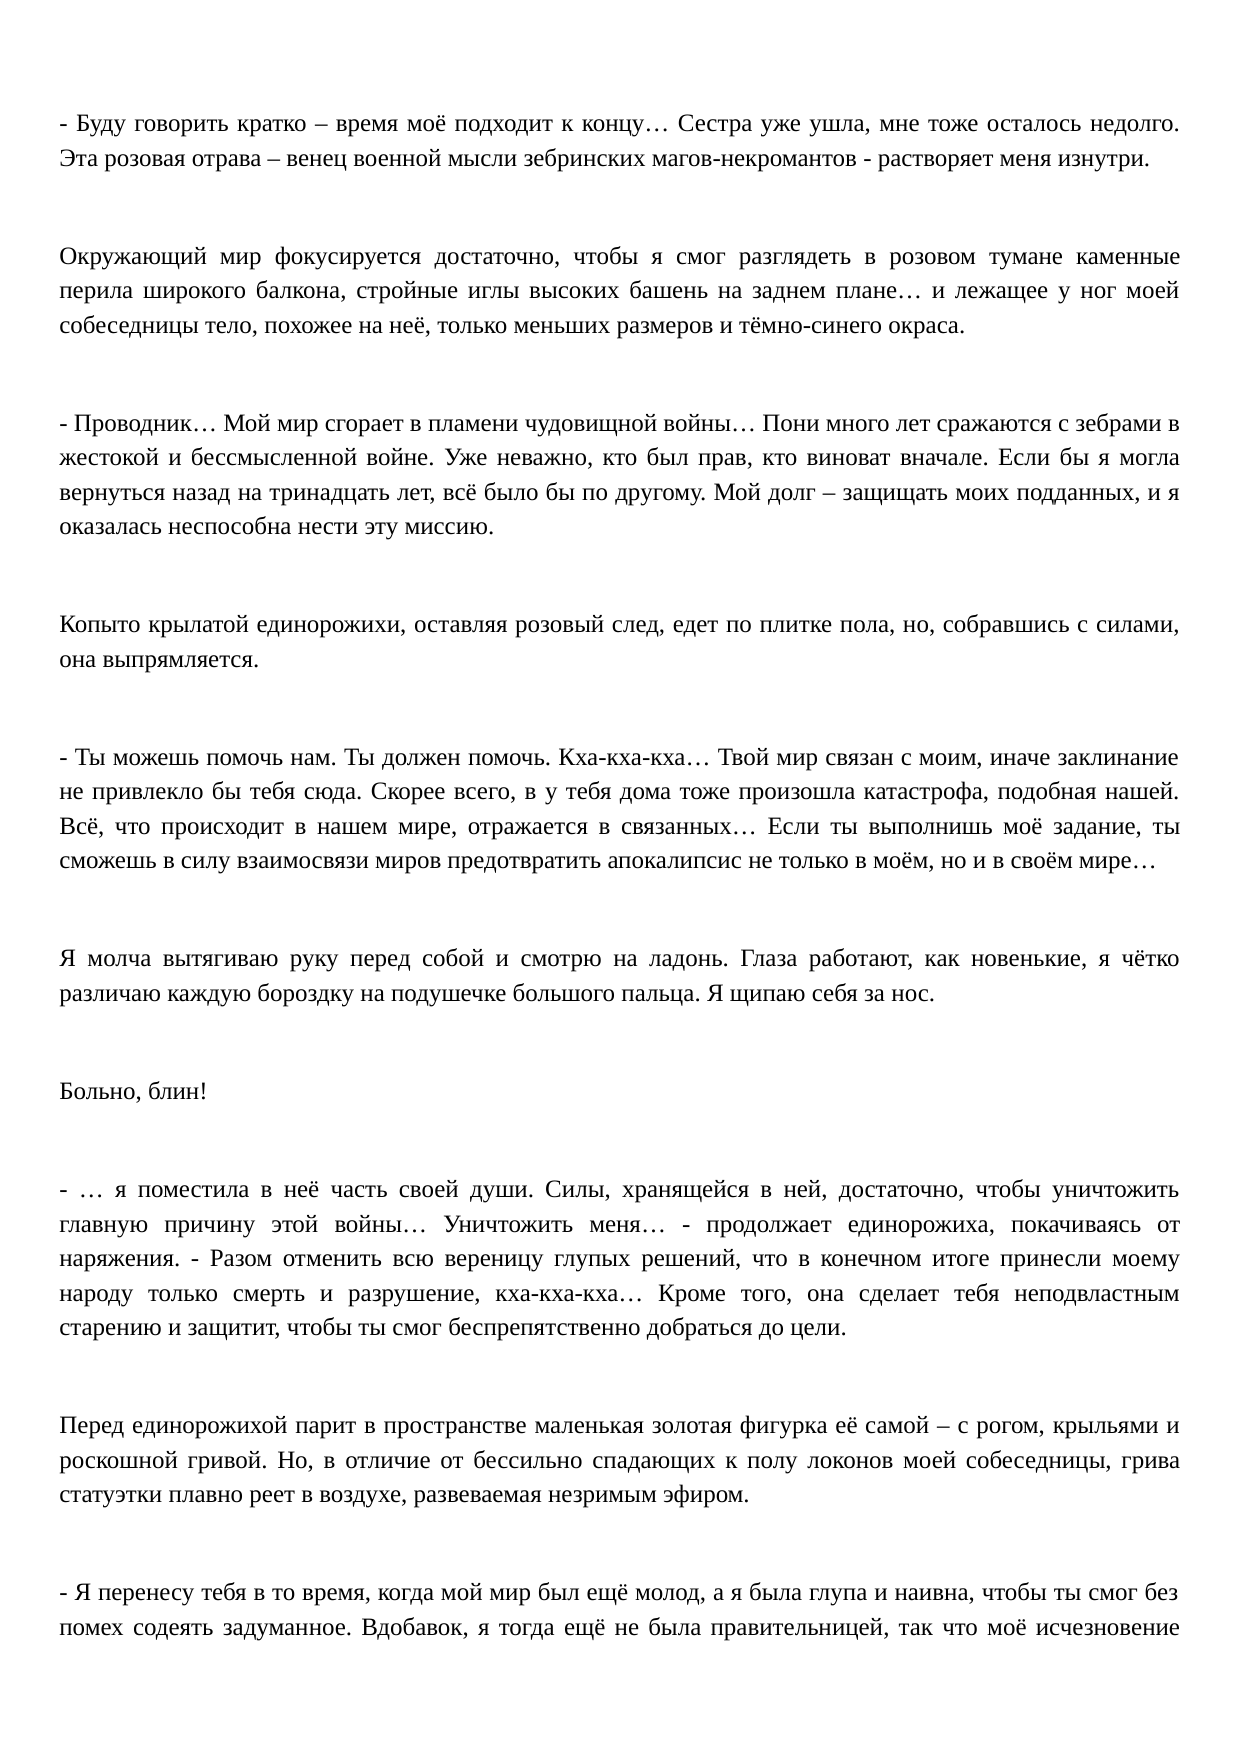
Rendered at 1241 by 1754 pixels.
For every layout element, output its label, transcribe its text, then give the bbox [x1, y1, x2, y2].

text Перед единорожихой парит в пространстве маленькая золотая фигурка её самой – с рогом, крыльями и роскошной гривой. Но, в отличие от бессильно спадающих к полу локонов моей собеседницы, грива статуэтки плавно реет в воздухе, развеваемая незримым эфиром. [59, 1410, 1181, 1508]
text - Буду говорить кратко – время моё подходит к концу… Сестра уже ушла, мне тоже осталось недолго. Эта розовая отрава – венец военной мысли зебринских магов-некромантов - растворяет меня изнутри. [59, 108, 1181, 171]
text - Я перенесу тебя в то время, когда мой мир был ещё молод, а я была глупа и наивна, чтобы ты смог без помех содеять задуманное. Вдобавок, я тогда ещё не была правительницей, так что моё исчезновение [59, 1577, 1181, 1641]
text - Ты можешь помочь нам. Ты должен помочь. Кха-кха-кха… Твой мир связан с моим, иначе заклинание не привлекло бы тебя сюда. Скорее всего, в у тебя дома тоже произошла катастрофа, подобная нашей. Всё, что происходит в нашем мире, отражается в связанных… Если ты выполнишь моё задание, ты сможешь в силу взаимосвязи миров предотвратить апокалипсис не только в моём, но и в своём мире… [59, 742, 1181, 874]
text Копыто крылатой единорожихи, оставляя розовый след, едет по плитке пола, но, собравшись с силами, она выпрямляется. [59, 609, 1181, 673]
text Я молча вытягиваю руку перед собой и смотрю на ладонь. Глаза работают, как новенькие, я чётко различаю каждую бороздку на подушечке большого пальца. Я щипаю себя за нос. [59, 943, 1181, 1007]
text - … я поместила в неё часть своей души. Силы, хранящейся в ней, достаточно, чтобы уничтожить главную причину этой войны… Уничтожить меня… - продолжает единорожиха, покачиваясь от наряжения. - Разом отменить всю вереницу глупых решений, что в конечном итоге принесли моему народу только смерть и разрушение, кха-кха-кха… Кроме того, она сделает тебя неподвластным старению и защитит, чтобы ты смог беспрепятственно добраться до цели. [59, 1174, 1181, 1341]
text Окружающий мир фокусируется достаточно, чтобы я смог разглядеть в розовом тумане каменные перила широкого балкона, стройные иглы высоких башень на заднем плане… и лежащее у ног моей собеседницы тело, похожее на неё, только меньших размеров и тёмно-синего окраса. [59, 241, 1181, 338]
text Больно, блин! [59, 1076, 1181, 1105]
text - Проводник… Мой мир сгорает в пламени чудовищной войны… Пони много лет сражаются с зебрами в жестокой и бессмысленной войне. Уже неважно, кто был прав, кто виноват вначале. Если бы я могла вернуться назад на тринадцать лет, всё было бы по другому. Мой долг – защищать моих подданных, и я оказалась неспособна нести эту миссию. [59, 408, 1181, 540]
